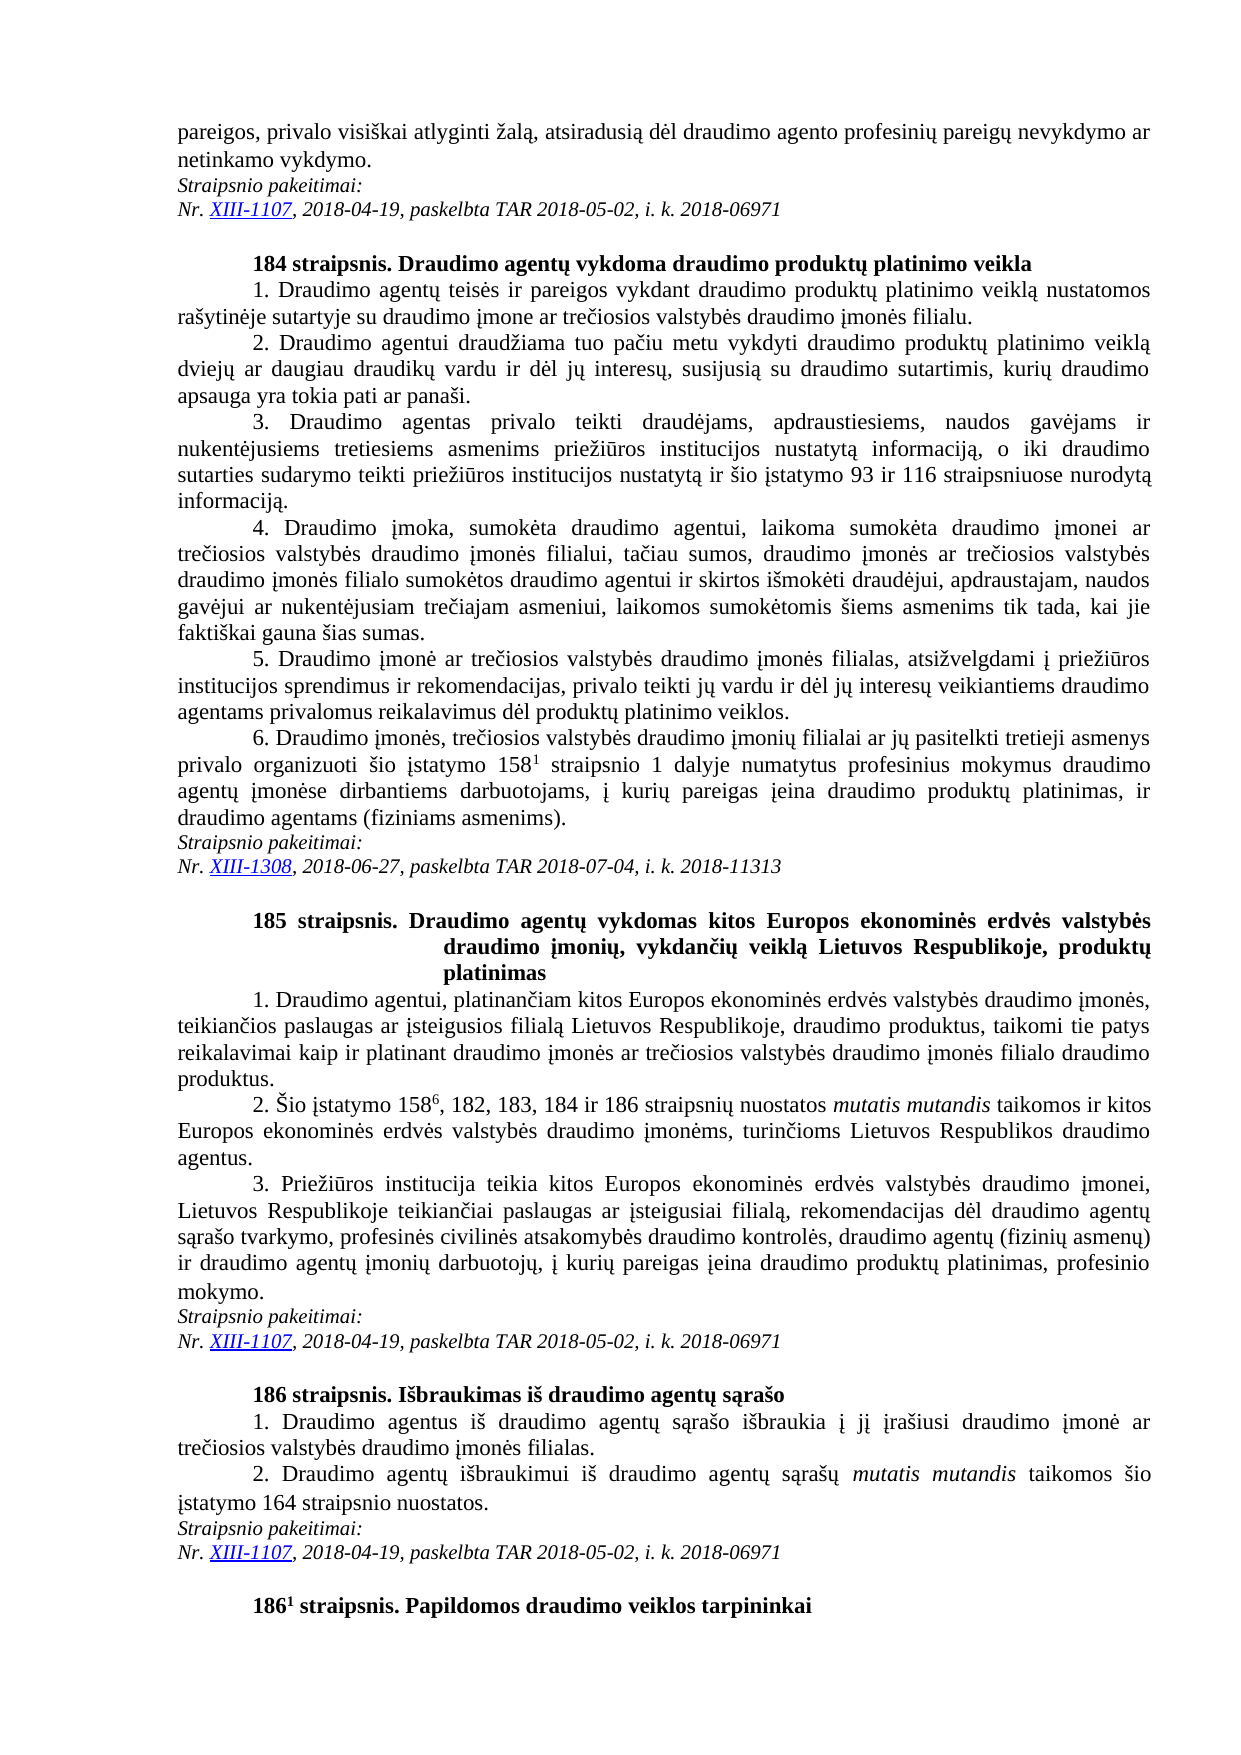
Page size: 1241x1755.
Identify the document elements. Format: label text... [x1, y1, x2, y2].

text 1. Draudimo agentui, platinančiam kitos Europos ekonominės erdvės valstybės draudimo įmonės, teikiančios paslaugas ar įsteigusios filialą Lietuvos Respublikoje, draudimo produktus, taikomi tie patys reikalavimai kaip ir platinant draudimo įmonės ar trečiosios valstybės draudimo įmonės filialo draudimo produktus. [177, 986, 1152, 1091]
text 2. Šio įstatymo 1586, 182, 183, 184 ir 186 straipsnių nuostatos mutatis mutandis taikomos ir kitos Europos ekonominės erdvės valstybės draudimo įmonėms, turinčioms Lietuvos Respublikos draudimo agentus. [177, 1091, 1152, 1170]
text 2. Draudimo agentui draudžiama tuo pačiu metu vykdyti draudimo produktų platinimo veiklą dviejų ar daugiau draudikų vardu ir dėl jų interesų, susijusią su draudimo sutartimis, kurių draudimo apsauga yra tokia pati ar panaši. [177, 329, 1152, 408]
text Straipsnio pakeitimai: [177, 1304, 1152, 1328]
text 4. Draudimo įmoka, sumokėta draudimo agentui, laikoma sumokėta draudimo įmonei ar trečiosios valstybės draudimo įmonės filialui, tačiau sumos, draudimo įmonės ar trečiosios valstybės draudimo įmonės filialo sumokėtos draudimo agentui ir skirtos išmokėti draudėjui, apdraustajam, naudos gavėjui ar nukentėjusiam trečiajam asmeniui, laikomos sumokėtomis šiems asmenims tik tada, kai jie faktiškai gauna šias sumas. [177, 514, 1152, 645]
text 2. Draudimo agentų išbraukimui iš draudimo agentų sąrašų mutatis mutandis taikomos šio įstatymo 164 straipsnio nuostatos. [177, 1460, 1152, 1516]
text Straipsnio pakeitimai: [177, 1516, 1152, 1539]
text 185 straipsnis. Draudimo agentų vykdomas kitos Europos ekonominės erdvės valstybės draudimo įmonių, vykdančių veiklą Lietuvos Respublikoje, produktų platinimas [252, 907, 1152, 986]
text 186 straipsnis. Išbraukimas iš draudimo agentų sąrašo [177, 1381, 1152, 1408]
text 3. Draudimo agentas privalo teikti draudėjams, apdraustiesiems, naudos gavėjams ir nukentėjusiems tretiesiems asmenims priežiūros institucijos nustatytą informaciją, o iki draudimo sutarties sudarymo teikti priežiūros institucijos nustatytą ir šio įstatymo 93 ir 116 straipsniuose nurodytą informaciją. [177, 408, 1152, 514]
text 1. Draudimo agentų teisės ir pareigos vykdant draudimo produktų platinimo veiklą nustatomos rašytinėje sutartyje su draudimo įmone ar trečiosios valstybės draudimo įmonės filialu. [177, 276, 1152, 329]
text Straipsnio pakeitimai: [177, 173, 1152, 197]
text 1. Draudimo agentus iš draudimo agentų sąrašo išbraukia į jį įrašiusi draudimo įmonė ar trečiosios valstybės draudimo įmonės filialas. [177, 1408, 1152, 1460]
text 6. Draudimo įmonės, trečiosios valstybės draudimo įmonių filialai ar jų pasitelkti tretieji asmenys privalo organizuoti šio įstatymo 1581 straipsnio 1 dalyje numatytus profesinius mokymus draudimo agentų įmonėse dirbantiems darbuotojams, į kurių pareigas įeina draudimo produktų platinimas, ir draudimo agentams (fiziniams asmenims). [177, 724, 1152, 830]
text Nr. XIII-1107, 2018-04-19, paskelbta TAR 2018-05-02, i. k. 2018-06971 [177, 197, 1152, 221]
text Nr. XIII-1107, 2018-04-19, paskelbta TAR 2018-05-02, i. k. 2018-06971 [177, 1539, 1152, 1564]
text Nr. XIII-1107, 2018-04-19, paskelbta TAR 2018-05-02, i. k. 2018-06971 [177, 1328, 1152, 1353]
text Straipsnio pakeitimai: [177, 830, 1152, 854]
text 5. Draudimo įmonė ar trečiosios valstybės draudimo įmonės filialas, atsižvelgdami į priežiūros institucijos sprendimus ir rekomendacijas, privalo teikti jų vardu ir dėl jų interesų veikiantiems draudimo agentams privalomus reikalavimus dėl produktų platinimo veiklos. [177, 645, 1152, 724]
text pareigos, privalo visiškai atlyginti žalą, atsiradusią dėl draudimo agento profesinių pareigų nevykdymo ar netinkamo vykdymo. [177, 118, 1152, 173]
text Nr. XIII-1308, 2018-06-27, paskelbta TAR 2018-07-04, i. k. 2018-11313 [177, 854, 1152, 878]
text 184 straipsnis. Draudimo agentų vykdoma draudimo produktų platinimo veikla [177, 250, 1152, 276]
text 3. Priežiūros institucija teikia kitos Europos ekonominės erdvės valstybės draudimo įmonei, Lietuvos Respublikoje teikiančiai paslaugas ar įsteigusiai filialą, rekomendacijas dėl draudimo agentų sąrašo tvarkymo, profesinės civilinės atsakomybės draudimo kontrolės, draudimo agentų (fizinių asmenų) ir draudimo agentų įmonių darbuotojų, į kurių pareigas įeina draudimo produktų platinimas, profesinio mokymo. [177, 1170, 1152, 1304]
text 1861 straipsnis. Papildomos draudimo veiklos tarpininkai [177, 1592, 1152, 1619]
